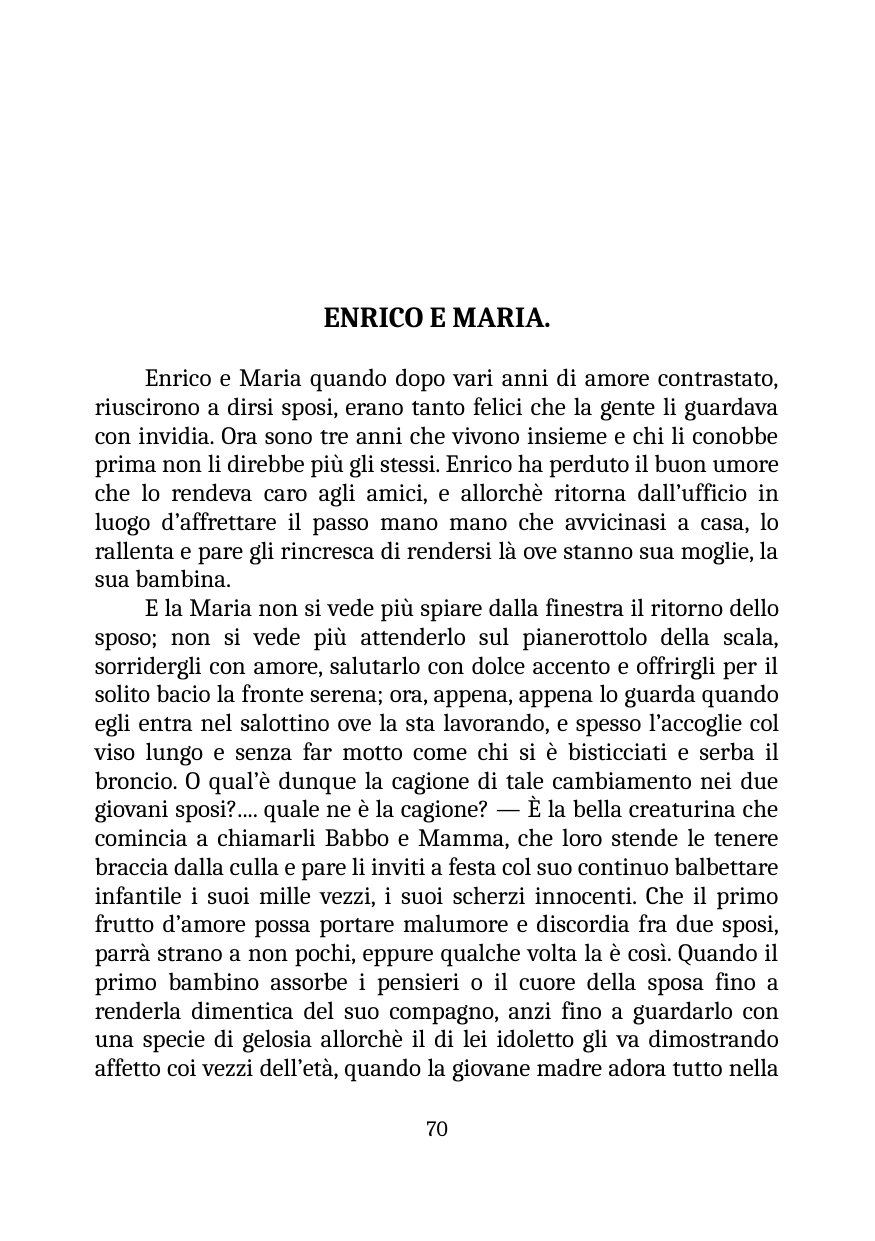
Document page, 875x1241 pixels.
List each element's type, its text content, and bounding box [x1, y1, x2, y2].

text Enrico e Maria quando dopo vari anni di amore contrastato, riuscirono a dirsi sposi, erano tanto felici che la gente li guardava con invidia. Ora sono tre anni che vivono insieme e chi li conobbe prima non li direbbe più gli stessi. Enrico ha perduto il buon umore che lo rendeva caro agli amici, e allorchè ritorna dall’ufficio in luogo d’affrettare il passo mano mano che avvicinasi a casa, lo rallenta e pare gli rincresca di rendersi là ove stanno sua moglie, la sua bambina. [94, 364, 779, 594]
subtitle ENRICO E MARIA. [94, 301, 779, 335]
text E la Maria non si vede più spiare dalla finestra il ritorno dello sposo; non si vede più attenderlo sul pianerottolo della scala, sorridergli con amore, salutarlo con dolce accento e offrirgli per il solito bacio la fronte serena; ora, appena, appena lo guarda quando egli entra nel salottino ove la sta lavorando, e spesso l’accoglie col viso lungo e senza far motto come chi si è bisticciati e serba il broncio. O qual’è dunque la cagione di tale cambiamento nei due giovani sposi?.... quale ne è la cagione? — È la bella creaturina che comincia a chiamarli Babbo e Mamma, che loro stende le tenere braccia dalla culla e pare li inviti a festa col suo continuo balbettare infantile i suoi mille vezzi, i suoi scherzi innocenti. Che il primo frutto d’amore possa portare malumore e discordia fra due sposi, parrà strano a non pochi, eppure qualche volta la è così. Quando il primo bambino assorbe i pensieri o il cuore della sposa fino a renderla dimentica del suo compagno, anzi fino a guardarlo con una specie di gelosia allorchè il di lei idoletto gli va dimostrando affetto coi vezzi dell’età, quando la giovane madre adora tutto nella [94, 594, 779, 1083]
